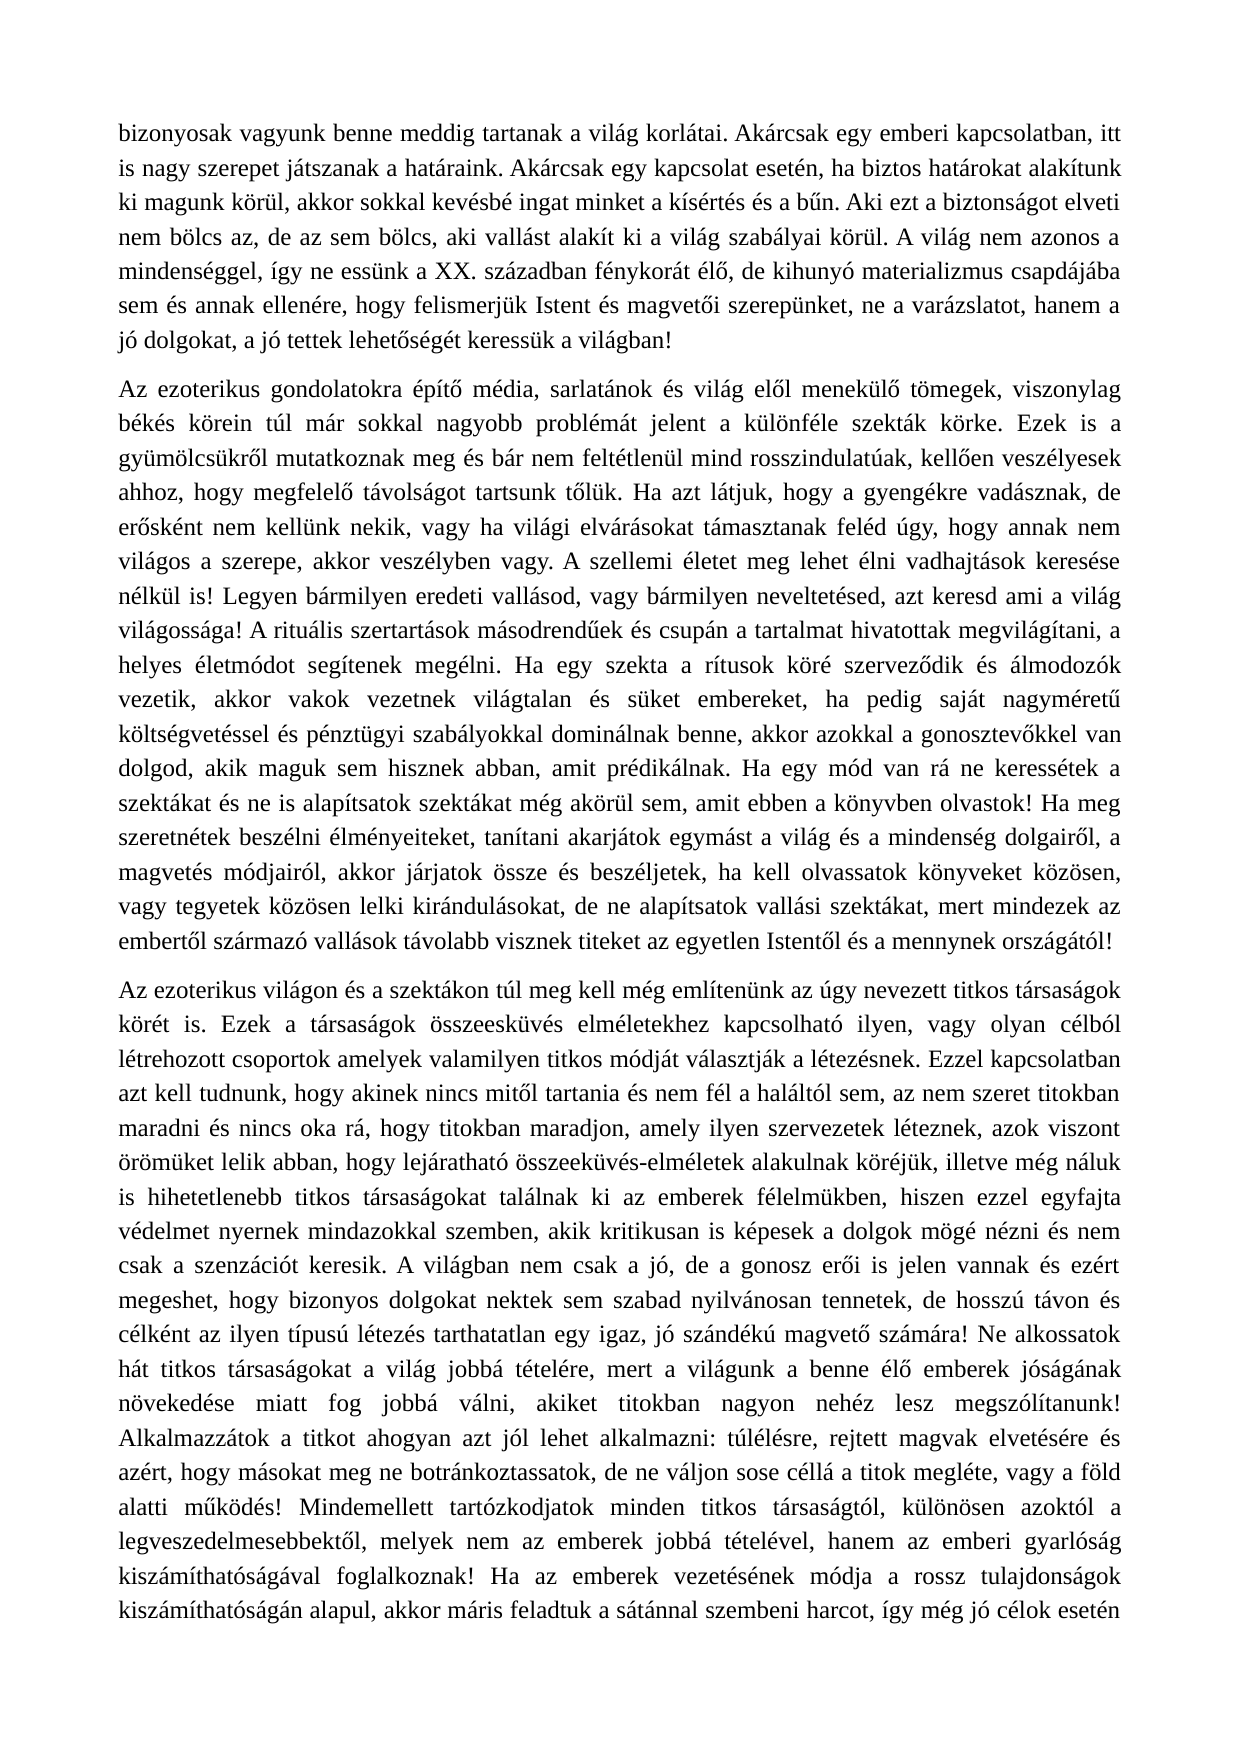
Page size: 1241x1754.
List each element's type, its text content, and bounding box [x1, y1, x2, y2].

text Az ezoterikus világon és a szektákon túl meg kell még említenünk az úgy nevezett titkos társaságok körét is. Ezek a társaságok összeesküvés elméletekhez kapcsolható ilyen, vagy olyan célból létrehozott csoportok amelyek valamilyen titkos módját választják a létezésnek. Ezzel kapcsolatban azt kell tudnunk, hogy akinek nincs mitől tartania és nem fél a haláltól sem, az nem szeret titokban maradni és nincs oka rá, hogy titokban maradjon, amely ilyen szervezetek léteznek, azok viszont örömüket lelik abban, hogy lejáratható összeeküvés-elméletek alakulnak köréjük, illetve még náluk is hihetetlenebb titkos társaságokat találnak ki az emberek félelmükben, hiszen ezzel egyfajta védelmet nyernek mindazokkal szemben, akik kritikusan is képesek a dolgok mögé nézni és nem csak a szenzációt keresik. A világban nem csak a jó, de a gonosz erői is jelen vannak és ezért megeshet, hogy bizonyos dolgokat nektek sem szabad nyilvánosan tennetek, de hosszú távon és célként az ilyen típusú létezés tarthatatlan egy igaz, jó szándékú magvető számára! Ne alkossatok hát titkos társaságokat a világ jobbá tételére, mert a világunk a benne élő emberek jóságának növekedése miatt fog jobbá válni, akiket titokban nagyon nehéz lesz megszólítanunk! Alkalmazzátok a titkot ahogyan azt jól lehet alkalmazni: túlélésre, rejtett magvak elvetésére és azért, hogy másokat meg ne botránkoztassatok, de ne váljon sose céllá a titok megléte, vagy a föld alatti működés! Mindemellett tartózkodjatok minden titkos társaságtól, különösen azoktól a legveszedelmesebbektől, melyek nem az emberek jobbá tételével, hanem az emberi gyarlóság kiszámíthatóságával foglalkoznak! Ha az emberek vezetésének módja a rossz tulajdonságok kiszámíthatóságán alapul, akkor máris feladtuk a sátánnal szembeni harcot, így még jó célok esetén [118, 975, 1122, 1624]
text Az ezoterikus gondolatokra építő média, sarlatánok és világ elől menekülő tömegek, viszonylag békés körein túl már sokkal nagyobb problémát jelent a különféle szekták körke. Ezek is a gyümölcsükről mutatkoznak meg és bár nem feltétlenül mind rosszindulatúak, kellően veszélyesek ahhoz, hogy megfelelő távolságot tartsunk tőlük. Ha azt látjuk, hogy a gyengékre vadásznak, de erősként nem kellünk nekik, vagy ha világi elvárásokat támasztanak feléd úgy, hogy annak nem világos a szerepe, akkor veszélyben vagy. A szellemi életet meg lehet élni vadhajtások keresése nélkül is! Legyen bármilyen eredeti vallásod, vagy bármilyen neveltetésed, azt keresd ami a világ világossága! A rituális szertartások másodrendűek és csupán a tartalmat hivatottak megvilágítani, a helyes életmódot segítenek megélni. Ha egy szekta a rítusok köré szerveződik és álmodozók vezetik, akkor vakok vezetnek világtalan és süket embereket, ha pedig saját nagyméretű költségvetéssel és pénztügyi szabályokkal dominálnak benne, akkor azokkal a gonosztevőkkel van dolgod, akik maguk sem hisznek abban, amit prédikálnak. Ha egy mód van rá ne keressétek a szektákat és ne is alapítsatok szektákat még akörül sem, amit ebben a könyvben olvastok! Ha meg szeretnétek beszélni élményeiteket, tanítani akarjátok egymást a világ és a mindenség dolgairől, a magvetés módjairól, akkor járjatok össze és beszéljetek, ha kell olvassatok könyveket közösen, vagy tegyetek közösen lelki kirándulásokat, de ne alapítsatok vallási szektákat, mert mindezek az embertől származó vallások távolabb visznek titeket az egyetlen Istentől és a mennynek országától! [118, 374, 1122, 954]
text bizonyosak vagyunk benne meddig tartanak a világ korlátai. Akárcsak egy emberi kapcsolatban, itt is nagy szerepet játszanak a határaink. Akárcsak egy kapcsolat esetén, ha biztos határokat alakítunk ki magunk körül, akkor sokkal kevésbé ingat minket a kísértés és a bűn. Aki ezt a biztonságot elveti nem bölcs az, de az sem bölcs, aki vallást alakít ki a világ szabályai körül. A világ nem azonos a mindenséggel, így ne essünk a XX. században fénykorát élő, de kihunyó materializmus csapdájába sem és annak ellenére, hogy felismerjük Istent és magvetői szerepünket, ne a varázslatot, hanem a jó dolgokat, a jó tettek lehetőségét keressük a világban! [118, 118, 1122, 354]
